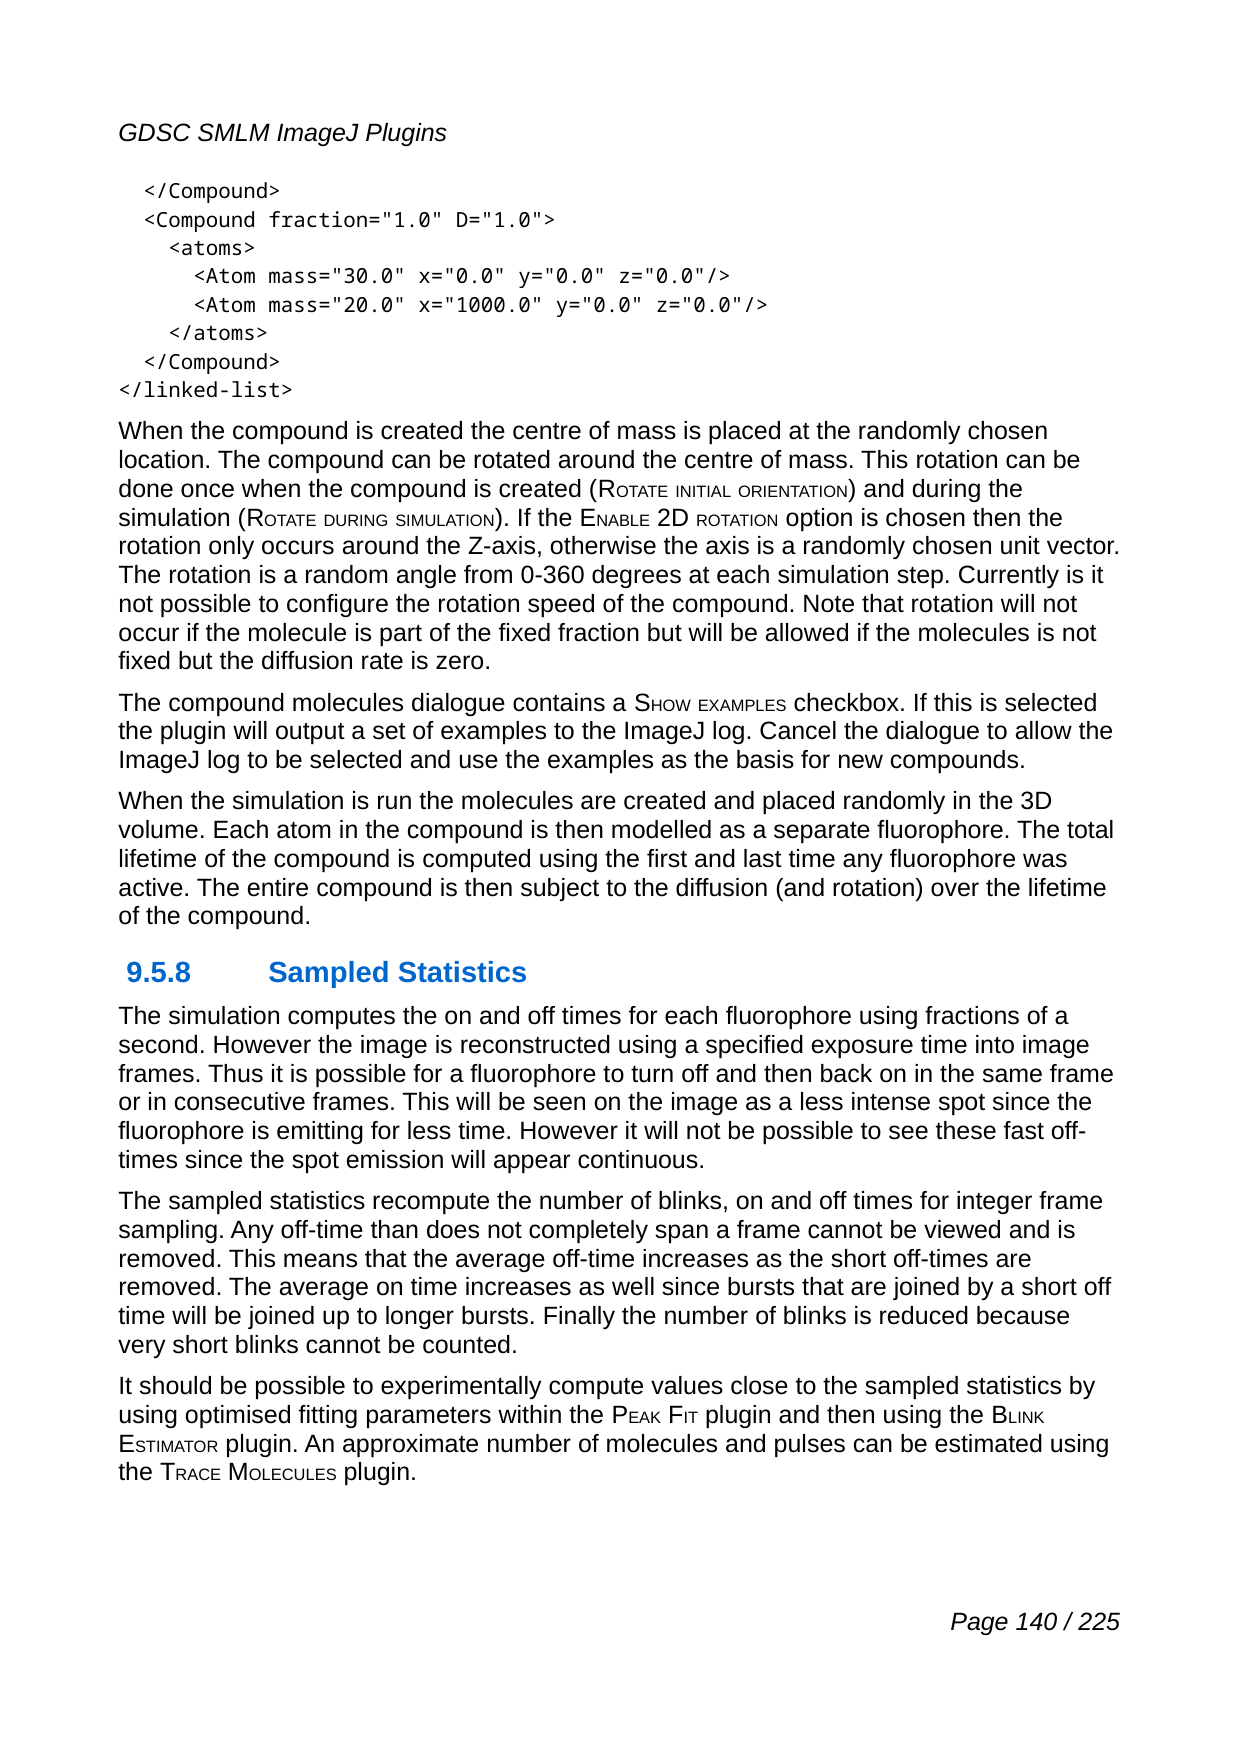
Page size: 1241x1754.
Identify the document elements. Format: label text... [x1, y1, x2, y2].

text </linked-list> [118, 375, 1122, 404]
text The compound molecules dialogue contains a Show examples checkbox. If this is selected the plugin will output a set of examples to the ImageJ log. Cancel the dialogue to allow the ImageJ log to be selected and use the examples as the basis for new compounds. [118, 688, 1122, 774]
text When the compound is created the centre of mass is placed at the randomly chosen location. The compound can be rotated around the centre of mass. This rotation can be done once when the compound is created (Rotate initial orientation) and during the simulation (Rotate during simulation). If the Enable 2D rotation option is chosen then the rotation only occurs around the Z-axis, otherwise the axis is a randomly chosen unit vector. The rotation is a random angle from 0-360 degrees at each simulation step. Currently is it not possible to configure the rotation speed of the compound. Note that rotation will not occur if the molecule is part of the fixed fraction but will be allowed if the molecules is not fixed but the diffusion rate is zero. [118, 416, 1122, 675]
text </Compound> [118, 347, 1122, 375]
text <Atom mass="30.0" x="0.0" y="0.0" z="0.0"/> [118, 262, 1122, 290]
text It should be possible to experimentally compute values close to the sampled statistics by using optimised fitting parameters within the Peak Fit plugin and then using the Blink Estimator plugin. An approximate number of molecules and pulses can be estimated using the Trace Molecules plugin. [118, 1371, 1122, 1486]
subtitle Sampled Statistics [118, 955, 1122, 989]
text <atoms> [118, 233, 1122, 262]
text </Compound> [118, 176, 1122, 205]
text <Compound fraction="1.0" D="1.0"> [118, 205, 1122, 233]
text The sampled statistics recompute the number of blinks, on and off times for integer frame sampling. Any off-time than does not completely span a frame cannot be viewed and is removed. This means that the average off-time increases as the short off-times are removed. The average on time increases as well since bursts that are joined by a short off time will be joined up to longer bursts. Finally the number of blinks is reduced because very short blinks cannot be counted. [118, 1186, 1122, 1359]
text The simulation computes the on and off times for each fluorophore using fractions of a second. However the image is reconstructed using a specified exposure time into image frames. Thus it is possible for a fluorophore to turn off and then back on in the same frame or in consecutive frames. This will be seen on the image as a less intense spot since the fluorophore is emitting for less time. However it will not be possible to see these fast off-times since the spot emission will appear continuous. [118, 1001, 1122, 1174]
text When the simulation is run the molecules are created and placed randomly in the 3D volume. Each atom in the compound is then modelled as a separate fluorophore. The total lifetime of the compound is computed using the first and last time any fluorophore was active. The entire compound is then subject to the diffusion (and rotation) over the lifetime of the compound. [118, 786, 1122, 930]
text </atoms> [118, 318, 1122, 347]
text <Atom mass="20.0" x="1000.0" y="0.0" z="0.0"/> [118, 290, 1122, 318]
